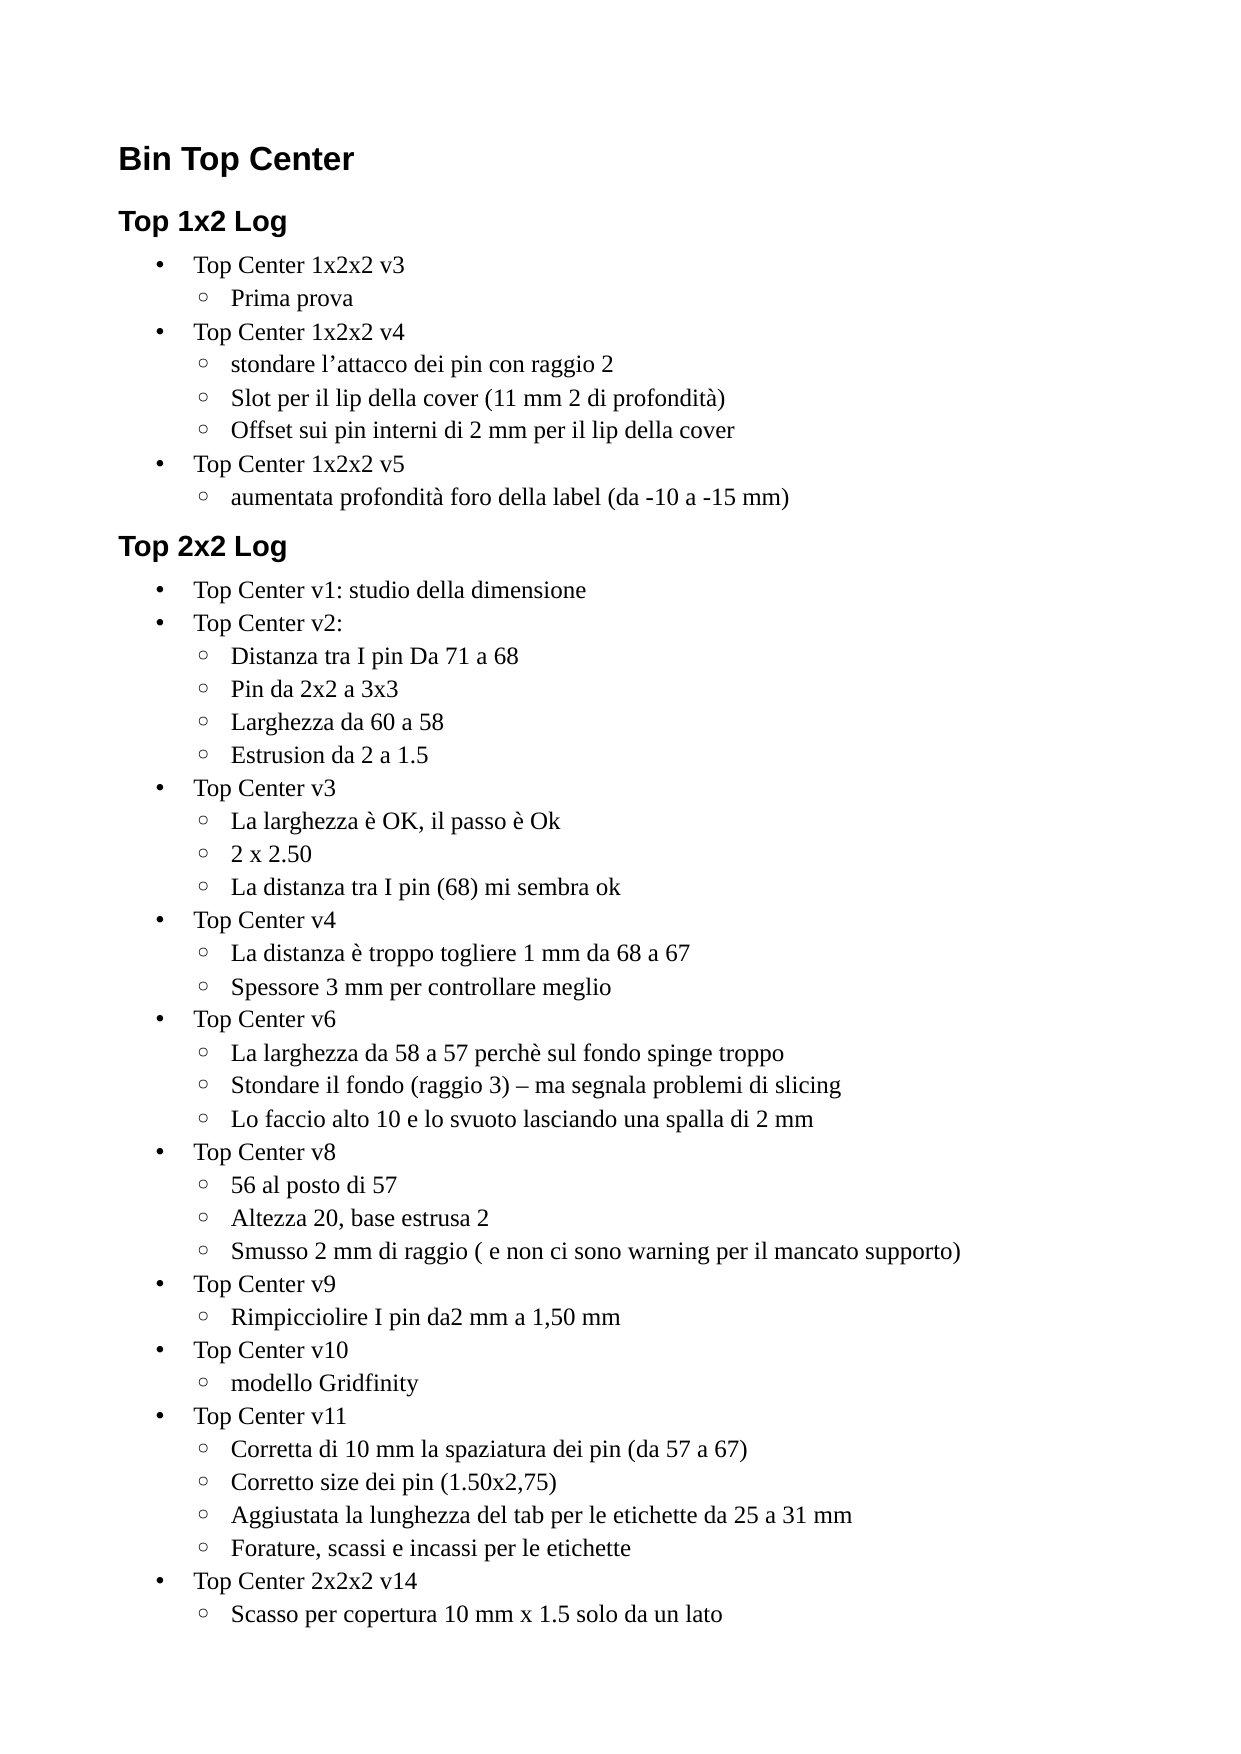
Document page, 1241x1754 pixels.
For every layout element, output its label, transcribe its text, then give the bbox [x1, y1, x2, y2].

list stondare l’attacco dei pin con raggio 2 [193, 349, 1122, 378]
list aumentata profondità foro della label (da -10 a -15 mm) [193, 482, 1122, 510]
list Top Center 1x2x2 v4 [156, 317, 1122, 345]
list Altezza 20, base estrusa 2 [193, 1203, 1122, 1231]
list Top Center 2x2x2 v14 [156, 1566, 1122, 1595]
subtitle Bin Top Center [118, 139, 1122, 177]
list Slot per il lip della cover (11 mm 2 di profondità) [193, 383, 1122, 411]
list modello Gridfinity [193, 1368, 1122, 1397]
list Top Center 1x2x2 v3 [156, 251, 1122, 279]
list Spessore 3 mm per controllare meglio [193, 972, 1122, 1000]
list Corretto size dei pin (1.50x2,75) [193, 1467, 1122, 1496]
list Pin da 2x2 a 3x3 [193, 674, 1122, 703]
list Top Center v8 [156, 1137, 1122, 1165]
list Aggiustata la lunghezza del tab per le etichette da 25 a 31 mm [193, 1500, 1122, 1529]
list La larghezza da 58 a 57 perchè sul fondo spinge troppo [193, 1038, 1122, 1066]
list Top Center v6 [156, 1004, 1122, 1033]
subtitle Top 2x2 Log [118, 529, 1122, 563]
list 56 al posto di 57 [193, 1170, 1122, 1198]
list Top Center v3 [156, 773, 1122, 802]
list Top Center v1: studio della dimensione [156, 575, 1122, 604]
list Top Center v9 [156, 1269, 1122, 1297]
list Larghezza da 60 a 58 [193, 707, 1122, 736]
list Prima prova [193, 283, 1122, 312]
list Top Center 1x2x2 v5 [156, 449, 1122, 477]
list Top Center v4 [156, 906, 1122, 934]
list Distanza tra I pin Da 71 a 68 [193, 641, 1122, 670]
list La distanza è troppo togliere 1 mm da 68 a 67 [193, 938, 1122, 967]
list Lo faccio alto 10 e lo svuoto lasciando una spalla di 2 mm [193, 1104, 1122, 1132]
list Forature, scassi e incassi per le etichette [193, 1533, 1122, 1562]
list Estrusion da 2 a 1.5 [193, 740, 1122, 769]
list La larghezza è OK, il passo è Ok [193, 806, 1122, 835]
list 2 x 2.50 [193, 839, 1122, 868]
list Top Center v10 [156, 1335, 1122, 1363]
subtitle Top 1x2 Log [118, 204, 1122, 238]
list Top Center v2: [156, 608, 1122, 637]
list Corretta di 10 mm la spaziatura dei pin (da 57 a 67) [193, 1434, 1122, 1463]
list Top Center v11 [156, 1401, 1122, 1429]
list Offset sui pin interni di 2 mm per il lip della cover [193, 416, 1122, 444]
list Scasso per copertura 10 mm x 1.5 solo da un lato [193, 1599, 1122, 1628]
list Rimpicciolire I pin da2 mm a 1,50 mm [193, 1302, 1122, 1331]
list La distanza tra I pin (68) mi sembra ok [193, 872, 1122, 901]
list Smusso 2 mm di raggio ( e non ci sono warning per il mancato supporto) [193, 1236, 1122, 1264]
list Stondare il fondo (raggio 3) – ma segnala problemi di slicing [193, 1071, 1122, 1099]
